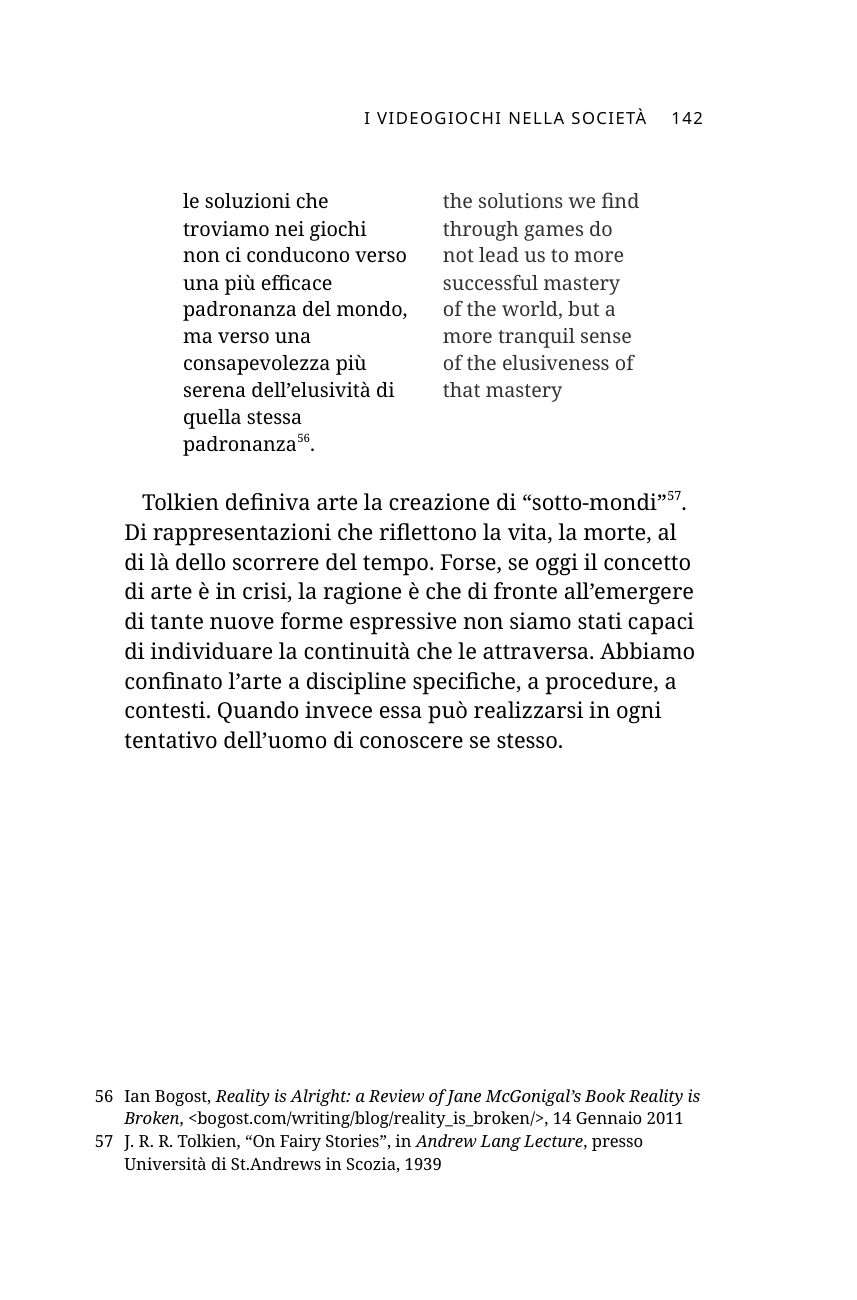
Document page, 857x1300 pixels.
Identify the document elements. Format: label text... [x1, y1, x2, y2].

text Tolkien definiva arte la creazione di “sotto-mondi”. Di rappresentazioni che riflettono la vita, la morte, al di là dello scorrere del tempo. Forse, se oggi il concetto di arte è in crisi, la ragione è che di fronte all’emergere di tante nuove forme espressive non siamo stati capaci di individuare la continuità che le attraversa. Abbiamo confinato l’arte a discipline specifiche, a procedure, a contesti. Quando invece essa può realizzarsi in ogni tentativo dell’uomo di conoscere se stesso. [124, 487, 703, 755]
table_header the solutions we find through games do not lead us to more successful mastery of the world, but a more tranquil sense of the elusiveness of that mastery [425, 159, 649, 487]
text J. R. R. Tolkien, “On Fairy Stories”, in Andrew Lang Lecture, presso Università di St.Andrews in Scozia, 1939 [94, 1130, 703, 1175]
table_header le soluzioni che troviamo nei giochi non ci conducono verso una più efficace padronanza del mondo, ma verso una consapevolezza più serena dell’elusività di quella stessa padronanza. [177, 159, 425, 487]
